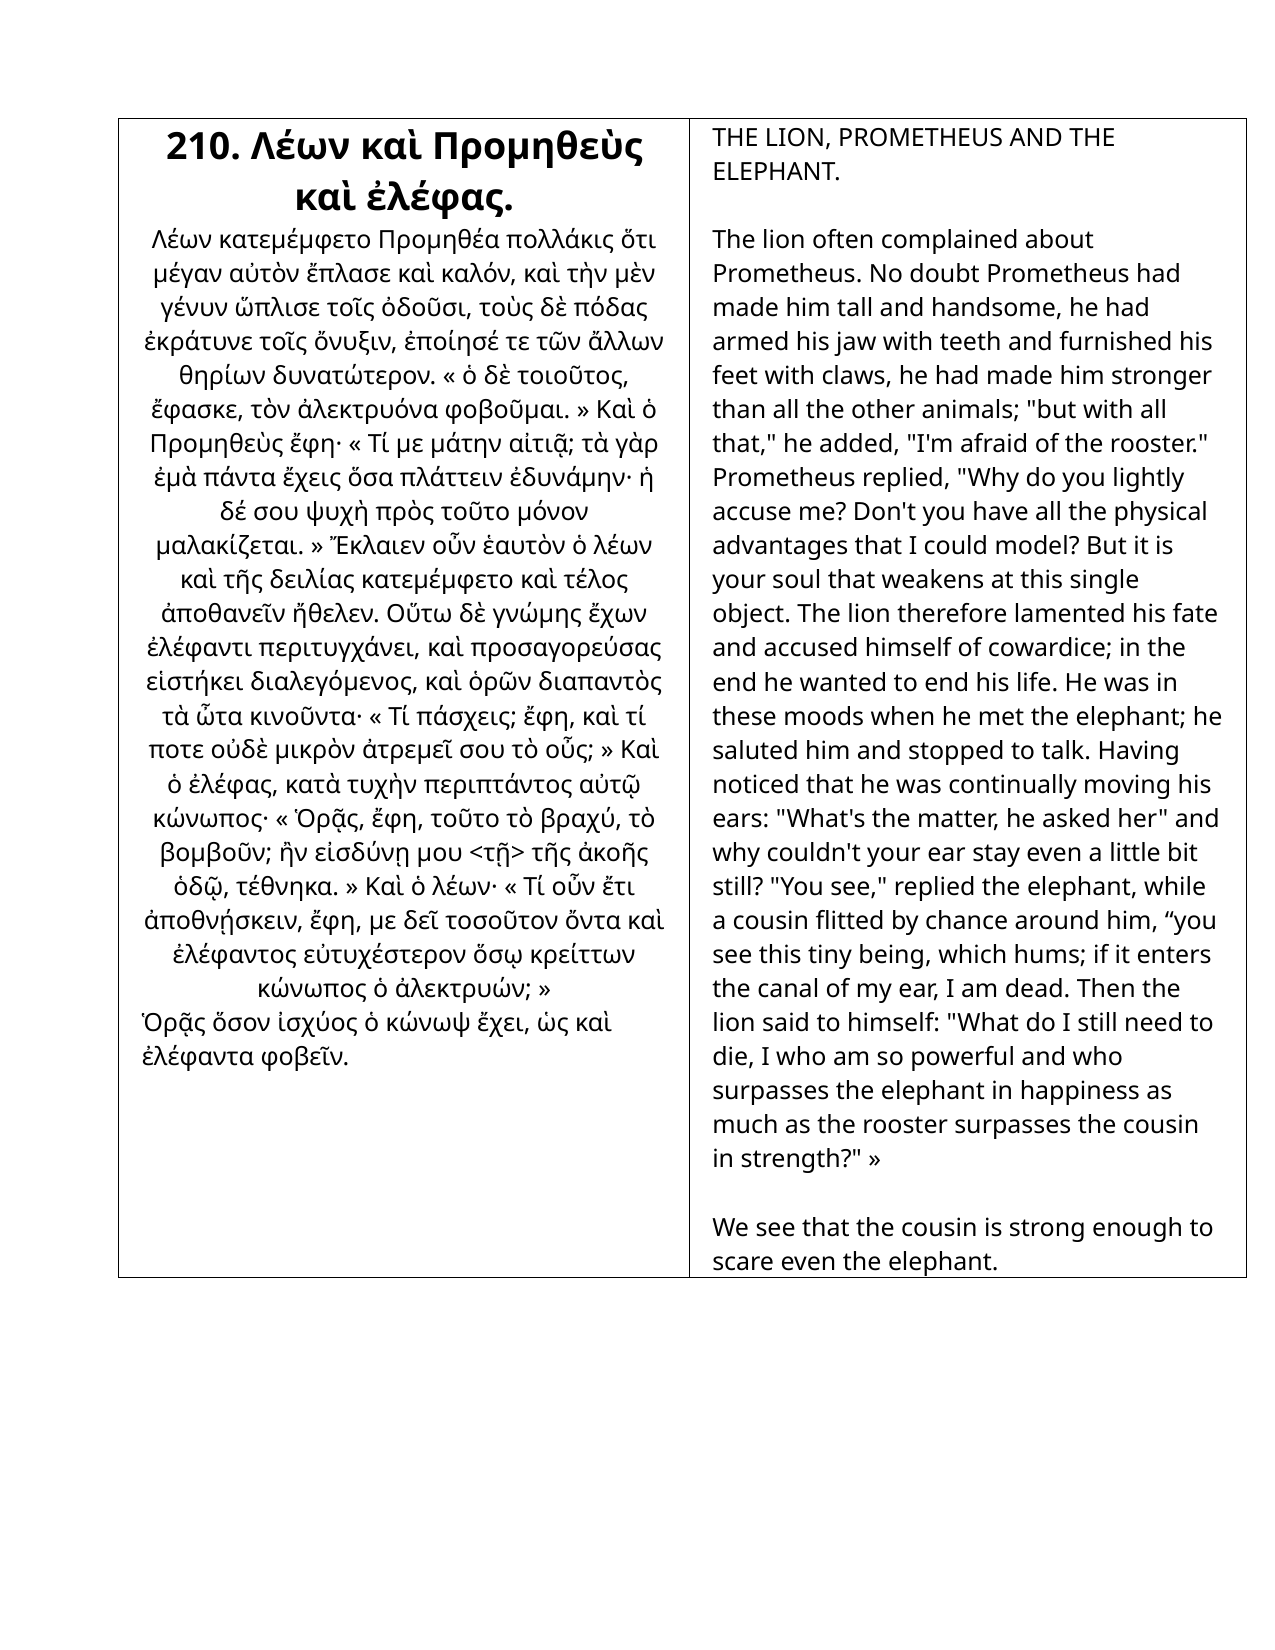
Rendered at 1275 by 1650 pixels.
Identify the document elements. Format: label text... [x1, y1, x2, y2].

table_cell THE LION, PROMETHEUS AND THE ELEPHANT. The lion often complained about Prometheus. No doubt Prometheus had made him tall and handsome, he had armed his jaw with teeth and furnished his feet with claws, he had made him stronger than all the other animals; "but with all that," he added, "I'm afraid of the rooster." Prometheus replied, "Why do you lightly accuse me? Don't you have all the physical advantages that I could model? But it is your soul that weakens at this single object. The lion therefore lamented his fate and accused himself of cowardice; in the end he wanted to end his life. He was in these moods when he met the elephant; he saluted him and stopped to talk. Having noticed that he was continually moving his ears: "What's the matter, he asked her" and why couldn't your ear stay even a little bit still? "You see," replied the elephant, while a cousin flitted by chance around him, “you see this tiny being, which hums; if it enters the canal of my ear, I am dead. Then the lion said to himself: "What do I still need to die, I who am so powerful and who surpasses the elephant in happiness as much as the rooster surpasses the cousin in strength?" » We see that the cousin is strong enough to scare even the elephant. [690, 119, 1246, 1277]
table_cell 210. Λέων καὶ Προμηθεὺς καὶ ἐλέφας. Λέων κατεμέμφετο Προμηθέα πολλάκις ὅτι μέγαν αὐτὸν ἔπλασε καὶ καλόν, καὶ τὴν μὲν γένυν ὥπλισε τοῖς ὀδοῦσι, τοὺς δὲ πόδας ἐκράτυνε τοῖς ὄνυξιν, ἐποίησέ τε τῶν ἄλλων θηρίων δυνατώτερον. « ὁ δὲ τοιοῦτος, ἔφασκε, τὸν ἀλεκτρυόνα φοβοῦμαι. » Καὶ ὁ Προμηθεὺς ἔφη· « Τί με μάτην αἰτιᾷ; τὰ γὰρ ἐμὰ πάντα ἔχεις ὅσα πλάττειν ἐδυνάμην· ἡ δέ σου ψυχὴ πρὸς τοῦτο μόνον μαλακίζεται. » Ἔκλαιεν οὖν ἑαυτὸν ὁ λέων καὶ τῆς δειλίας κατεμέμφετο καὶ τέλος ἀποθανεῖν ἤθελεν. Οὕτω δὲ γνώμης ἔχων ἐλέφαντι περιτυγχάνει, καὶ προσαγορεύσας εἱστήκει διαλεγόμενος, καὶ ὁρῶν διαπαντὸς τὰ ὦτα κινοῦντα· « Τί πάσχεις; ἔφη, καὶ τί ποτε οὐδὲ μικρὸν ἀτρεμεῖ σου τὸ οὖς; » Καὶ ὁ ἐλέφας, κατὰ τυχὴν περιπτάντος αὐτῷ κώνωπος· « Ὁρᾷς, ἔφη, τοῦτο τὸ βραχύ, τὸ βομβοῦν; ἢν εἰσδύνῃ μου <τῇ> τῆς ἀκοῆς ὁδῷ, τέθνηκα. » Καὶ ὁ λέων· « Τί οὖν ἔτι ἀποθνῄσκειν, ἔφη, με δεῖ τοσοῦτον ὄντα καὶ ἐλέφαντος εὐτυχέστερον ὅσῳ κρείττων κώνωπος ὁ ἀλεκτρυών; » Ὁρᾷς ὅσον ἰσχύος ὁ κώνωψ ἔχει, ὡς καὶ ἐλέφαντα φοβεῖν. [119, 119, 689, 1277]
